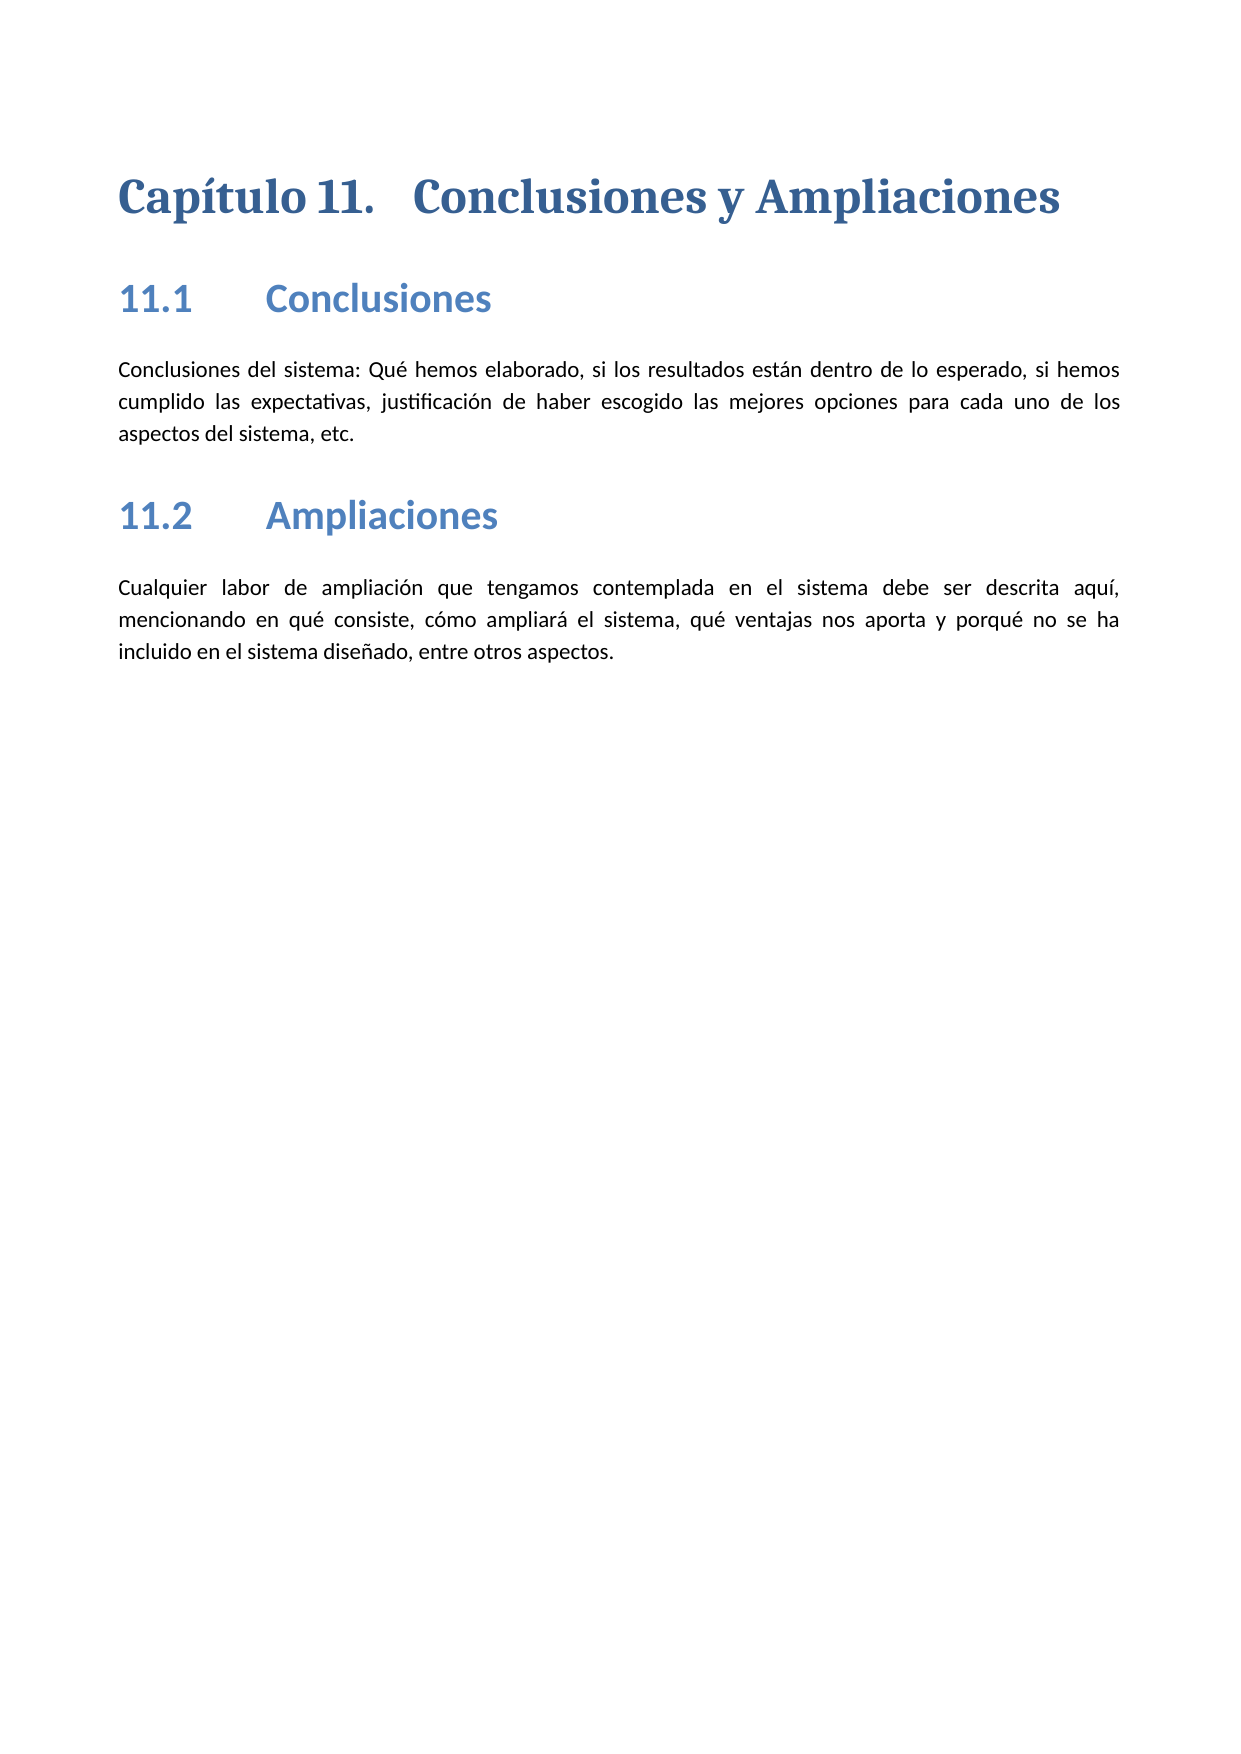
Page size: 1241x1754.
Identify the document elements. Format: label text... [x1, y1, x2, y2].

subtitle Conclusiones y Ampliaciones [118, 168, 1122, 226]
subtitle Conclusiones [118, 272, 1122, 322]
text Conclusiones del sistema: Qué hemos elaborado, si los resultados están dentro de lo esperado, si hemos cumplido las expectativas, justificación de haber escogido las mejores opciones para cada uno de los aspectos del sistema, etc. [118, 355, 1122, 447]
text Cualquier labor de ampliación que tengamos contemplada en el sistema debe ser descrita aquí, mencionando en qué consiste, cómo ampliará el sistema, qué ventajas nos aporta y porqué no se ha incluido en el sistema diseñado, entre otros aspectos. [118, 573, 1122, 665]
subtitle Ampliaciones [118, 489, 1122, 540]
